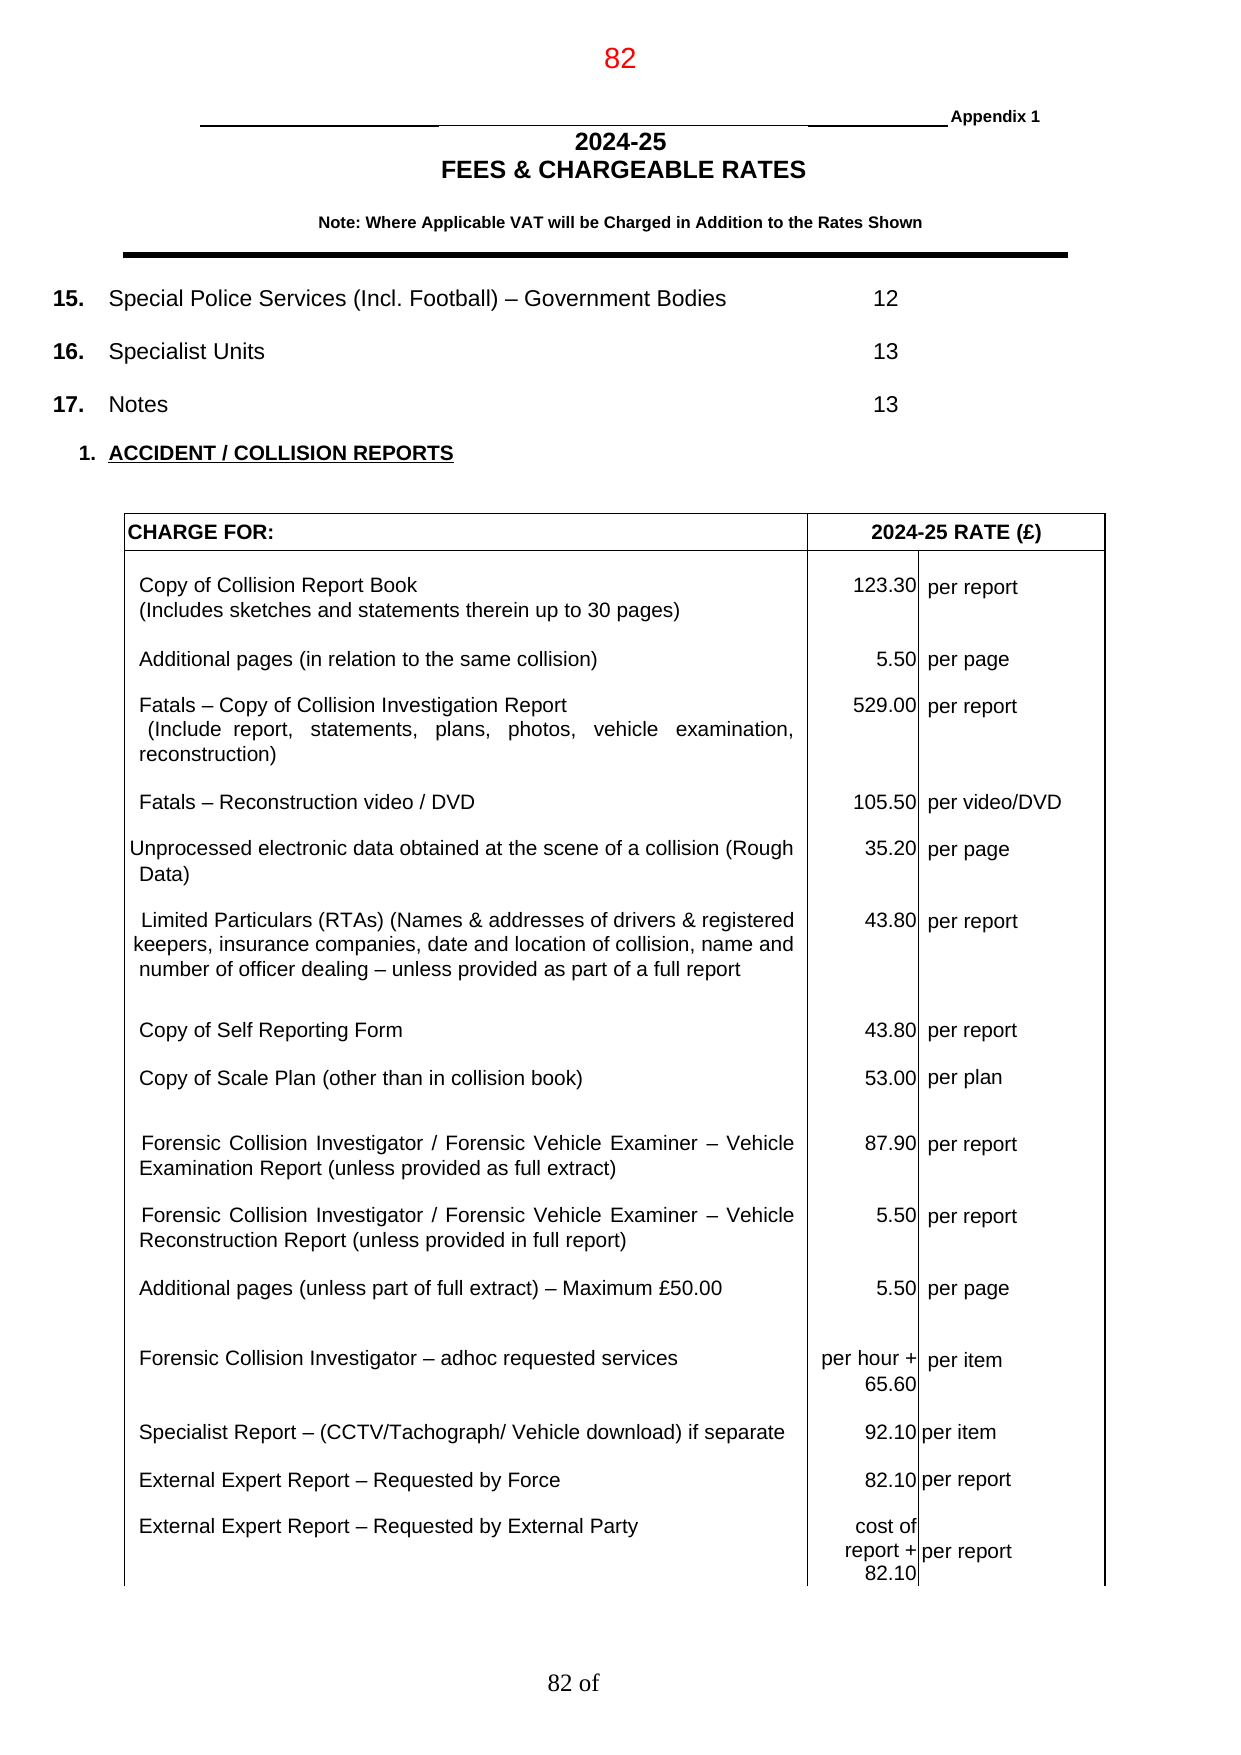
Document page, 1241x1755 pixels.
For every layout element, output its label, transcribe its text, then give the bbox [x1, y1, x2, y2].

table_cell External Expert Report – Requested by External Party [125, 1503, 807, 1539]
table_cell [808, 598, 918, 634]
list ACCIDENT / COLLISION REPORTS [79, 441, 1241, 465]
table_cell 43.80 [808, 897, 918, 933]
table_cell 92.10 [808, 1407, 918, 1455]
table_cell (Include report, statements, plans, photos, vehicle examination, [125, 718, 807, 741]
table_cell per hour + [808, 1323, 918, 1371]
table_cell [125, 1563, 807, 1586]
table_cell [808, 933, 918, 957]
table_cell Copy of Self Reporting Form [125, 999, 807, 1053]
table_cell Specialist Report – (CCTV/Tachograph/ Vehicle download) if separate [125, 1407, 807, 1455]
table_cell [808, 1156, 918, 1192]
table_cell Additional pages (unless part of full extract) – Maximum £50.00 [125, 1264, 807, 1323]
table_cell Additional pages (in relation to the same collision) [125, 634, 807, 682]
table_cell [808, 1228, 918, 1263]
table_cell 35.20 [808, 825, 918, 861]
table_cell 5.50 [808, 634, 918, 682]
table_cell [808, 741, 918, 777]
table_cell Fatals – Copy of Collision Investigation Report [125, 682, 807, 717]
table_cell Reconstruction Report (unless provided in full report) [125, 1228, 807, 1263]
table_cell 82.10 [808, 1455, 918, 1503]
table_cell Forensic Collision Investigator / Forensic Vehicle Examiner – Vehicle [125, 1111, 807, 1156]
table_cell Fatals – Reconstruction video / DVD [125, 778, 807, 825]
table_cell number of officer dealing – unless provided as part of a full report [125, 957, 807, 999]
table_header CHARGE FOR: [125, 514, 807, 549]
table_cell Copy of Scale Plan (other than in collision book) [125, 1053, 807, 1111]
table_cell 65.60 [808, 1371, 918, 1407]
table_cell Data) [125, 861, 807, 897]
table_cell 5.50 [808, 1264, 918, 1323]
table_cell reconstruction) [125, 741, 807, 777]
table_cell 87.90 [808, 1111, 918, 1156]
table_cell Examination Report (unless provided as full extract) [125, 1156, 807, 1192]
list Special Police Services (Incl. Football) – Government Bodies 12 [53, 285, 1241, 312]
table_cell 43.80 [808, 999, 918, 1053]
table_cell 529.00 [808, 682, 918, 717]
table_cell Copy of Collision Report Book [125, 551, 807, 598]
table_cell [808, 957, 918, 999]
table_header 2024-25 RATE (£) [808, 514, 1104, 549]
table_cell keepers, insurance companies, date and location of collision, name and [125, 933, 807, 957]
table_cell 5.50 [808, 1192, 918, 1228]
table_cell 105.50 [808, 778, 918, 825]
table_cell per report per page per report per video/DVD per page per report per report per plan per report per report per page per item per item per report per report [919, 551, 1104, 1586]
table_cell [125, 1539, 807, 1563]
table_cell Unprocessed electronic data obtained at the scene of a collision (Rough [125, 825, 807, 861]
table_cell cost of [808, 1503, 918, 1539]
table_cell 53.00 [808, 1053, 918, 1111]
table_cell (Includes sketches and statements therein up to 30 pages) [125, 598, 807, 634]
table_cell External Expert Report – Requested by Force [125, 1455, 807, 1503]
list Notes 13 [53, 391, 1241, 417]
table_cell report + [808, 1539, 918, 1563]
table_cell [125, 1371, 807, 1407]
table_cell 82.10 [808, 1563, 918, 1586]
list Specialist Units 13 [53, 338, 1241, 364]
table_cell Limited Particulars (RTAs) (Names & addresses of drivers & registered [125, 897, 807, 933]
table_cell 123.30 [808, 551, 918, 598]
table_cell Forensic Collision Investigator / Forensic Vehicle Examiner – Vehicle [125, 1192, 807, 1228]
table_cell [808, 718, 918, 741]
table_cell Forensic Collision Investigator – adhoc requested services [125, 1323, 807, 1371]
table_cell [808, 861, 918, 897]
